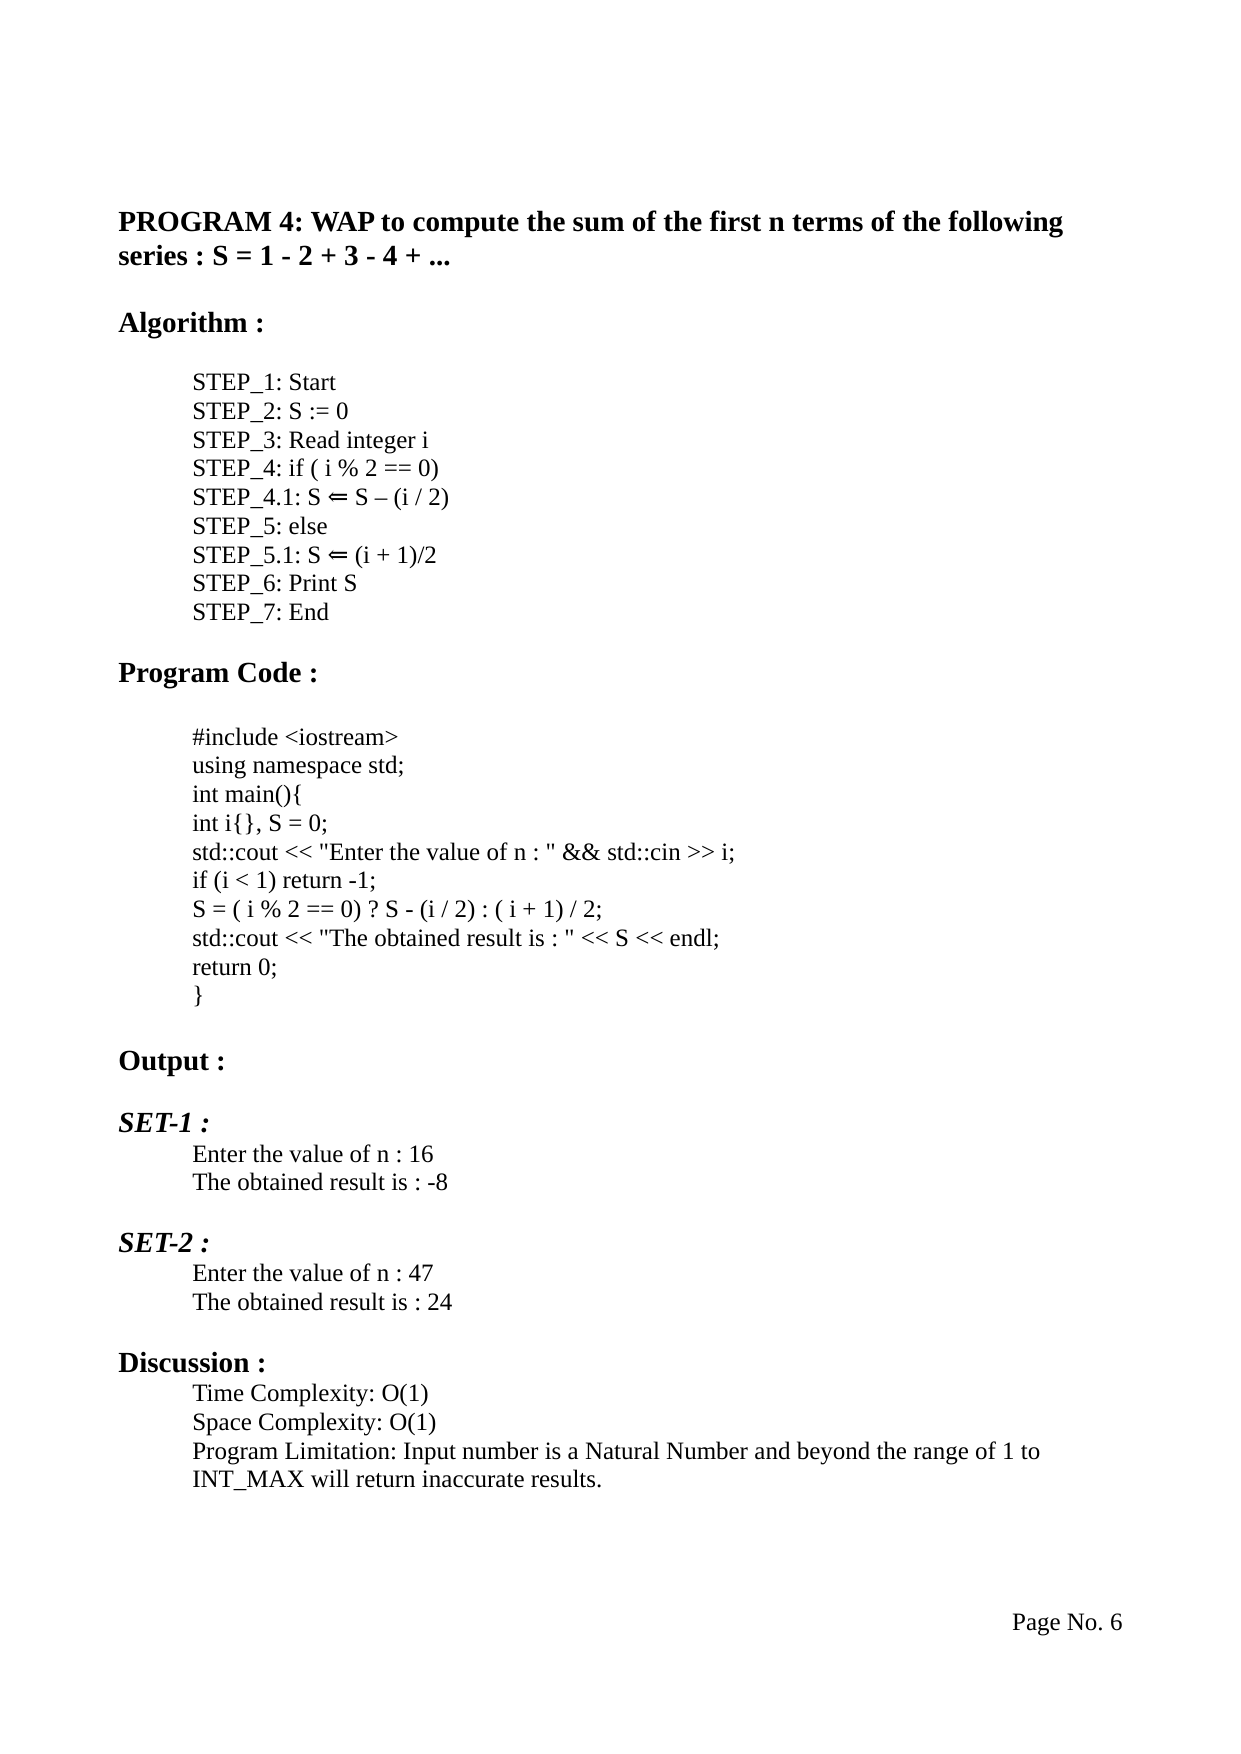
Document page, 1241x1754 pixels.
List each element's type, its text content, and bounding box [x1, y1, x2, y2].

text STEP_3: Read integer i [118, 425, 1122, 453]
text int main(){ [118, 779, 1122, 808]
text Discussion : [118, 1345, 1122, 1378]
text return 0; [118, 952, 1122, 981]
text Space Complexity: O(1) [118, 1407, 1122, 1436]
text int i{}, S = 0; [118, 808, 1122, 837]
text using namespace std; [118, 751, 1122, 779]
text SET-1 : [118, 1105, 1122, 1139]
text STEP_2: S := 0 [118, 396, 1122, 425]
text STEP_1: Start [118, 367, 1122, 396]
text PROGRAM 4: WAP to compute the sum of the first n terms of the following series : S = 1 - 2 + 3 - 4 + ... [118, 204, 1122, 271]
text STEP_5: else [118, 511, 1122, 540]
text Enter the value of n : 16 [118, 1139, 1122, 1167]
text Program Code : [118, 655, 1122, 688]
text STEP_7: End [118, 597, 1122, 626]
text Algorithm : [118, 305, 1122, 338]
text } [118, 981, 1122, 1009]
text SET-2 : [118, 1225, 1122, 1258]
text S = ( i % 2 == 0) ? S - (i / 2) : ( i + 1) / 2; [118, 894, 1122, 923]
text STEP_4: if ( i % 2 == 0) [118, 453, 1122, 482]
text std::cout << "Enter the value of n : " && std::cin >> i; [118, 837, 1122, 866]
text Program Limitation: Input number is a Natural Number and beyond the range of 1 to INT_MAX will return inaccurate results. [118, 1436, 1122, 1493]
text Time Complexity: O(1) [118, 1378, 1122, 1407]
text STEP_6: Print S [118, 568, 1122, 597]
text STEP_5.1: S ⇐ (i + 1)/2 [118, 540, 1122, 568]
text #include <iostream> [118, 722, 1122, 751]
text std::cout << "The obtained result is : " << S << endl; [118, 923, 1122, 952]
text Enter the value of n : 47 [118, 1258, 1122, 1287]
text if (i < 1) return -1; [118, 866, 1122, 894]
text The obtained result is : -8 [118, 1167, 1122, 1196]
text Output : [118, 1043, 1122, 1076]
text The obtained result is : 24 [118, 1287, 1122, 1316]
text STEP_4.1: S ⇐ S – (i / 2) [118, 482, 1122, 511]
